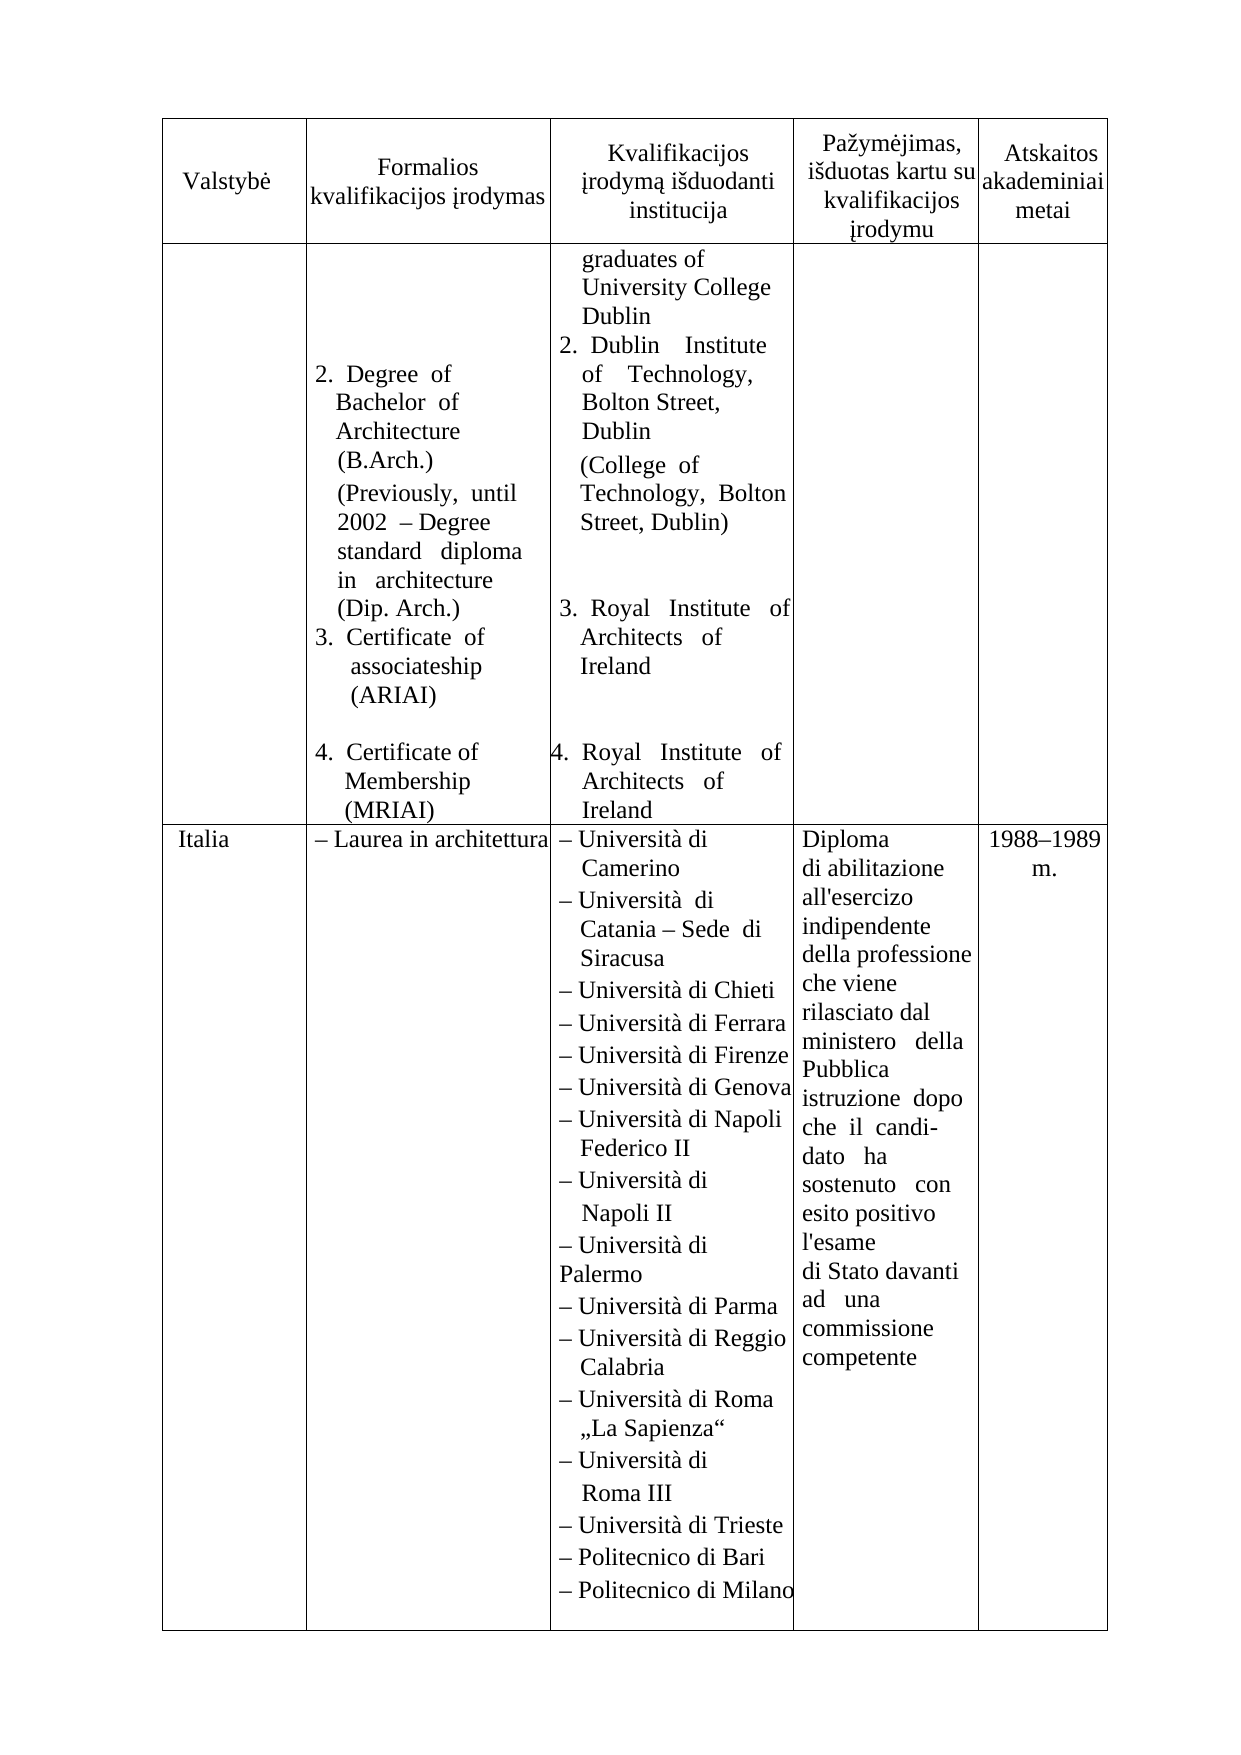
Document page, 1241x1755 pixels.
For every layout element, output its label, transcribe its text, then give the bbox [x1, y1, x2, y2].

table_header Pažymėjimas, išduotas kartu su kvalifikacijos įrodymu [794, 119, 978, 243]
table_cell [794, 244, 978, 823]
table_cell 1988–1989 m. [979, 825, 1107, 1629]
table_header Atskaitos akademiniai metai [979, 119, 1107, 243]
table_cell – Laurea in architettura [307, 825, 550, 1629]
table_cell – Università di Camerino – Università di Catania – Sede di Siracusa – Università di Chieti – Università di Ferrara – Università di Firenze – Università di Genova – Università di Napoli Federico II – Università di Napoli II – Università di Palermo – Università di Parma – Università di Reggio Calabria – Università di Roma „La Sapienza“ – Università di Roma III – Università di Trieste – Politecnico di Bari – Politecnico di Milano [551, 825, 793, 1629]
table_cell graduates of University College Dublin 2. Dublin Institute of Technology, Bolton Street, Dublin (College of Technology, Bolton Street, Dublin) 3. Royal Institute of Architects of Ireland 4. Royal Institute of Architects of Ireland [551, 244, 793, 823]
table_header Valstybė [163, 119, 306, 243]
table_header Formalios kvalifikacijos įrodymas [307, 119, 550, 243]
table_header Kvalifikacijos įrodymą išduodanti institucija [551, 119, 793, 243]
table_cell [163, 244, 306, 823]
table_cell [979, 244, 1107, 823]
table_cell Diploma di abilitazione all'esercizo indipendente della professione che viene rilasciato dal ministero della Pubblica istruzione dopo che il candi- dato ha sostenuto con esito positivo l'esame di Stato davanti ad una commissione competente [794, 825, 978, 1629]
table_cell 2. Degree of Bachelor of Architecture (B.Arch.) (Previously, until 2002 – Degree standard diploma in architecture (Dip. Arch.) 3. Certificate of associateship (ARIAI) 4. Certificate of Membership (MRIAI) [307, 244, 550, 823]
table_cell Italia [163, 825, 306, 1629]
